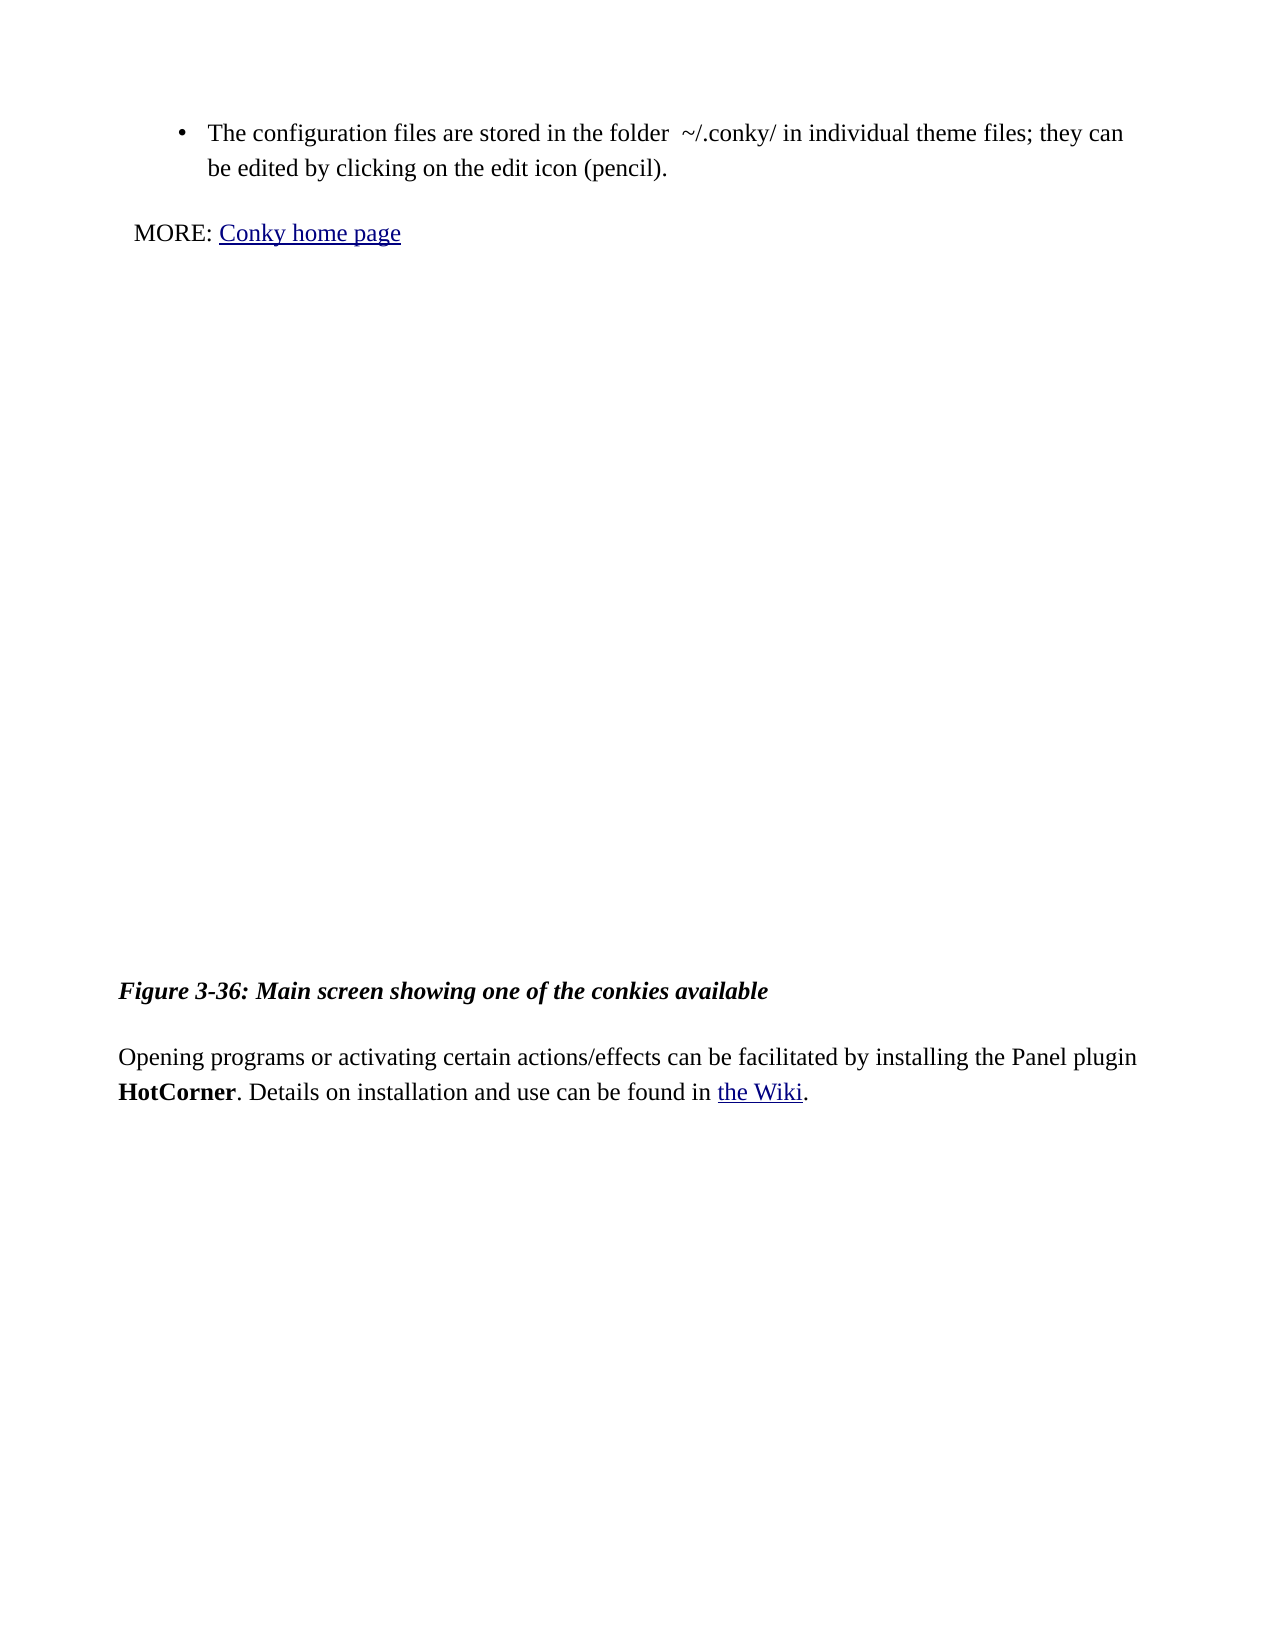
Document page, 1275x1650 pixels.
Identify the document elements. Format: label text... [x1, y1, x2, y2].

text MORE: Conky home page [134, 218, 1141, 247]
text Opening programs or activating certain actions/effects can be facilitated by installing the Panel plugin HotCorner. Details on installation and use can be found in the Wiki. [118, 1042, 1157, 1105]
text Figure 3-36: Main screen showing one of the conkies available [118, 976, 1157, 1005]
list The configuration files are stored in the folder ~/.conky/ in individual theme files; they can be edited by clicking on the edit icon (pencil). [178, 118, 1141, 181]
